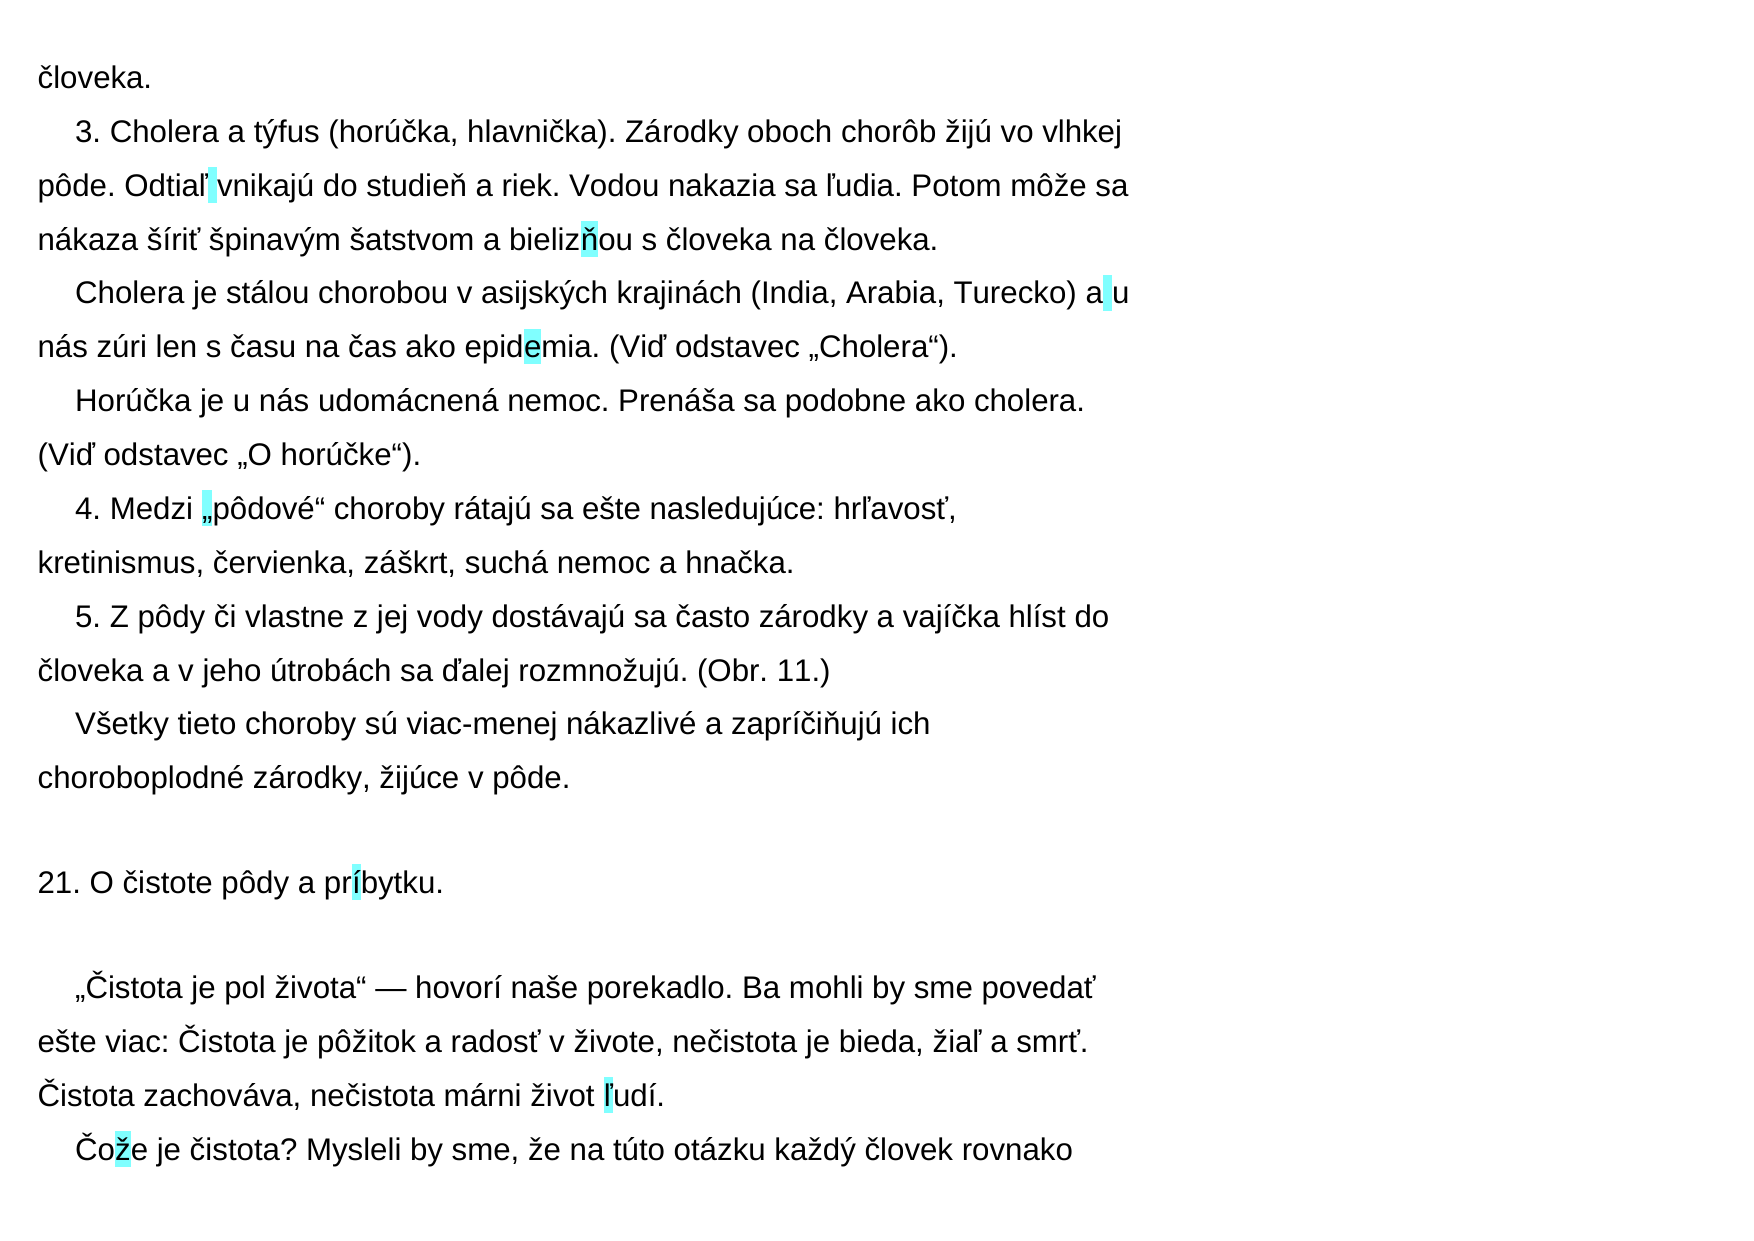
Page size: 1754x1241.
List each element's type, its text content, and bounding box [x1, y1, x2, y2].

text 4. Medzi „pôdové“ choroby rátajú sa ešte nasledujúce: hrľavosť, kretinismus, červienka, zá­škrt, suchá nemoc a hnačka. [37, 490, 1130, 580]
text „Čistota je pol života“ — hovorí naše pore­kadlo. Ba mohli by sme povedať ešte viac: Či­stota je pôžitok a radosť v živote, nečistota je bieda, žiaľ a smrť. Čistota zachováva, nečistota márni život ľudí. [37, 969, 1130, 1113]
text Všetky tieto choroby sú viac-menej nákazlivé a zapríčiňujú ich choroboplodné zárodky, žijúce v pôde. [37, 705, 1130, 795]
text 21. O čistote pôdy a príbytku. [37, 864, 1130, 900]
text 3. Cholera a týfus (horúčka, hlavnička). Zá­rodky oboch chorôb žijú vo vlhkej pôde. Odtiaľ vnikajú do studieň a riek. Vodou nakazia sa ľudia. Potom môže sa nákaza šíriť špinavým šatstvom a bielizňou s človeka na človeka. [37, 113, 1130, 257]
text Cholera je stálou chorobou v asijských kraji­nách (India, Arabia, Turecko) a u nás zúri len s času na čas ako epidemia. (Viď odstavec „Cholera“). [37, 274, 1130, 364]
text človeka. [37, 59, 1130, 95]
text 5. Z pôdy či vlastne z jej vody dostávajú sa často zárodky a vajíčka hlíst do človeka a v jeho útrobách sa ďalej rozmnožujú. (Obr. 11.) [37, 598, 1130, 687]
text Horúčka je u nás udomácnená nemoc. Prenáša sa podobne ako cholera. (Viď odstavec „O horúčke“). [37, 382, 1130, 472]
text Čože je čistota? Mysleli by sme, že na túto otázku každý človek rovnako [37, 1131, 1130, 1167]
